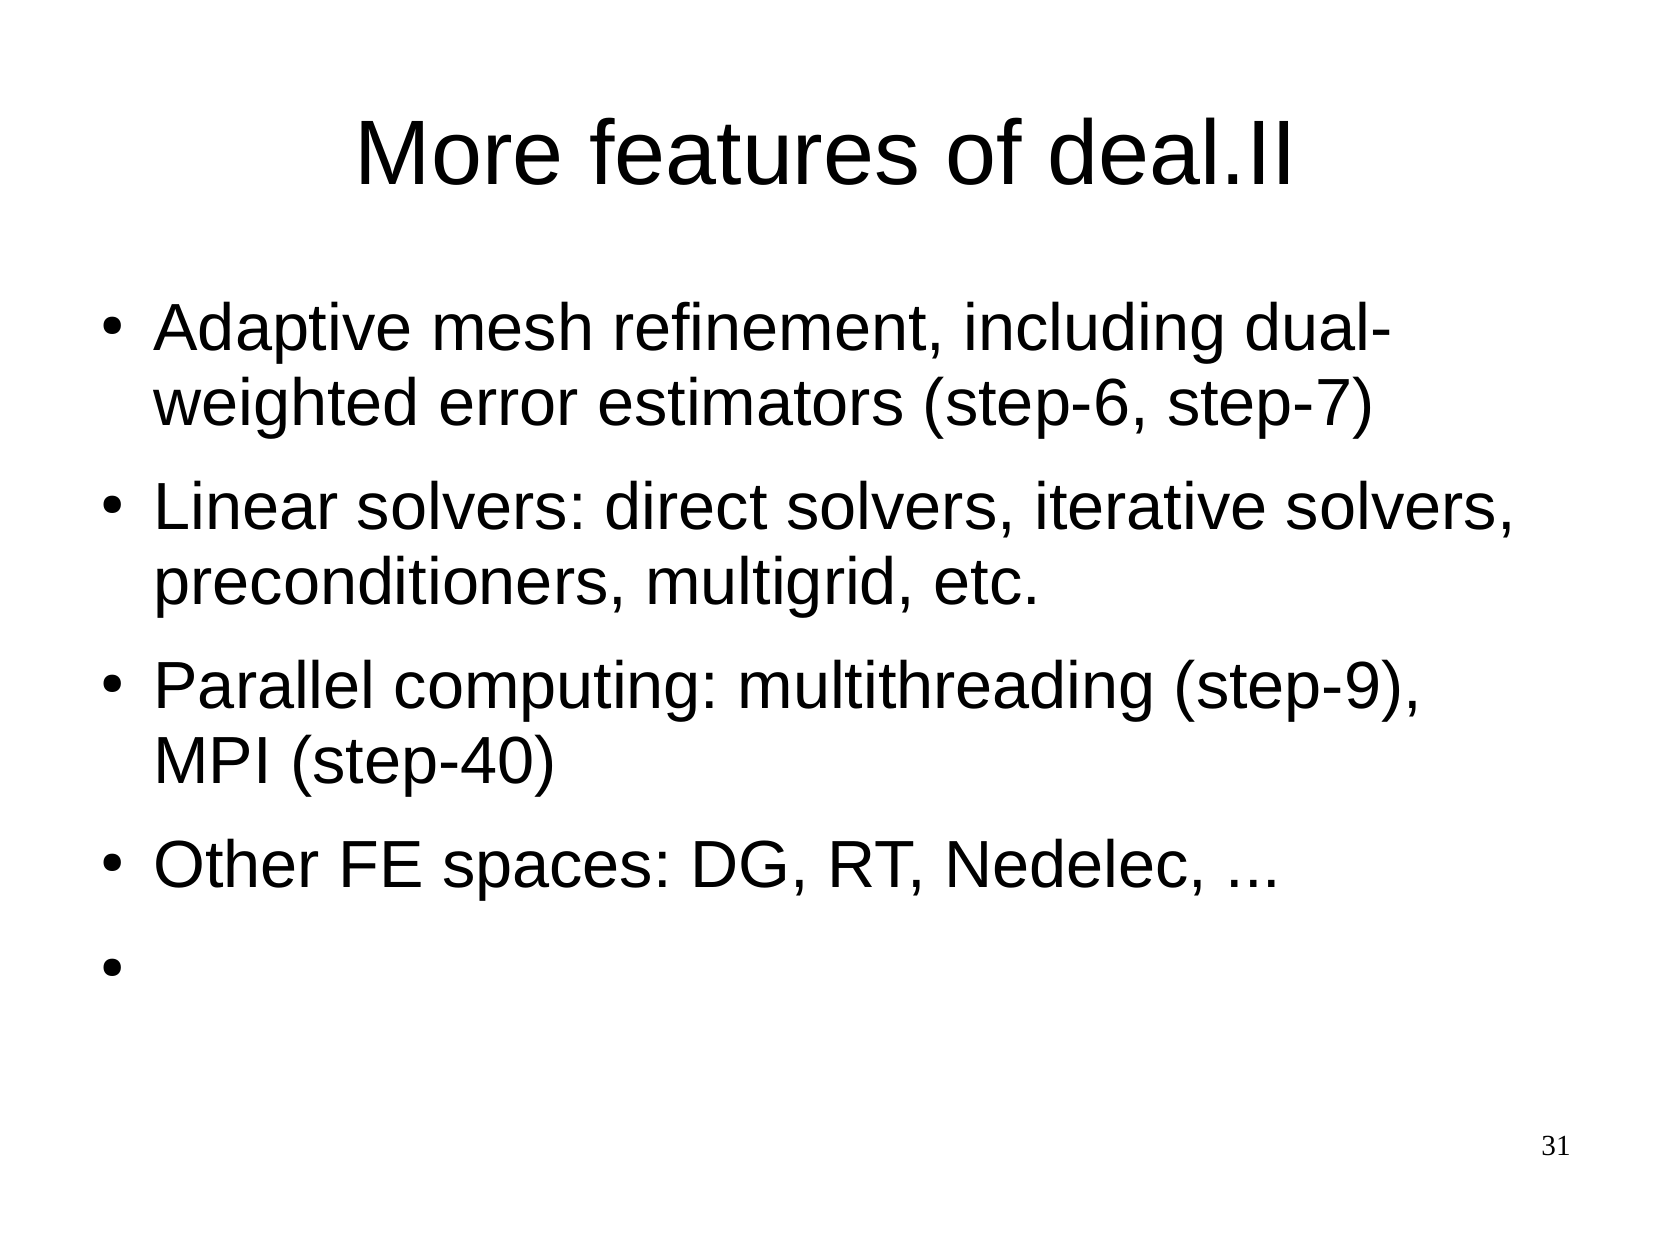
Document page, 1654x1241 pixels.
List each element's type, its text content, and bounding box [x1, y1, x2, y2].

list Adaptive mesh refinement, including dual-weighted error estimators (step-6, step-7) Linear solvers: direct solvers, iterative solvers, preconditioners, multigrid, etc. Parallel computing: multithreading (step-9), MPI (step-40) Other FE spaces: DG, RT, Nedelec, ... [82, 290, 1538, 1010]
title More features of deal.II [82, 49, 1571, 257]
